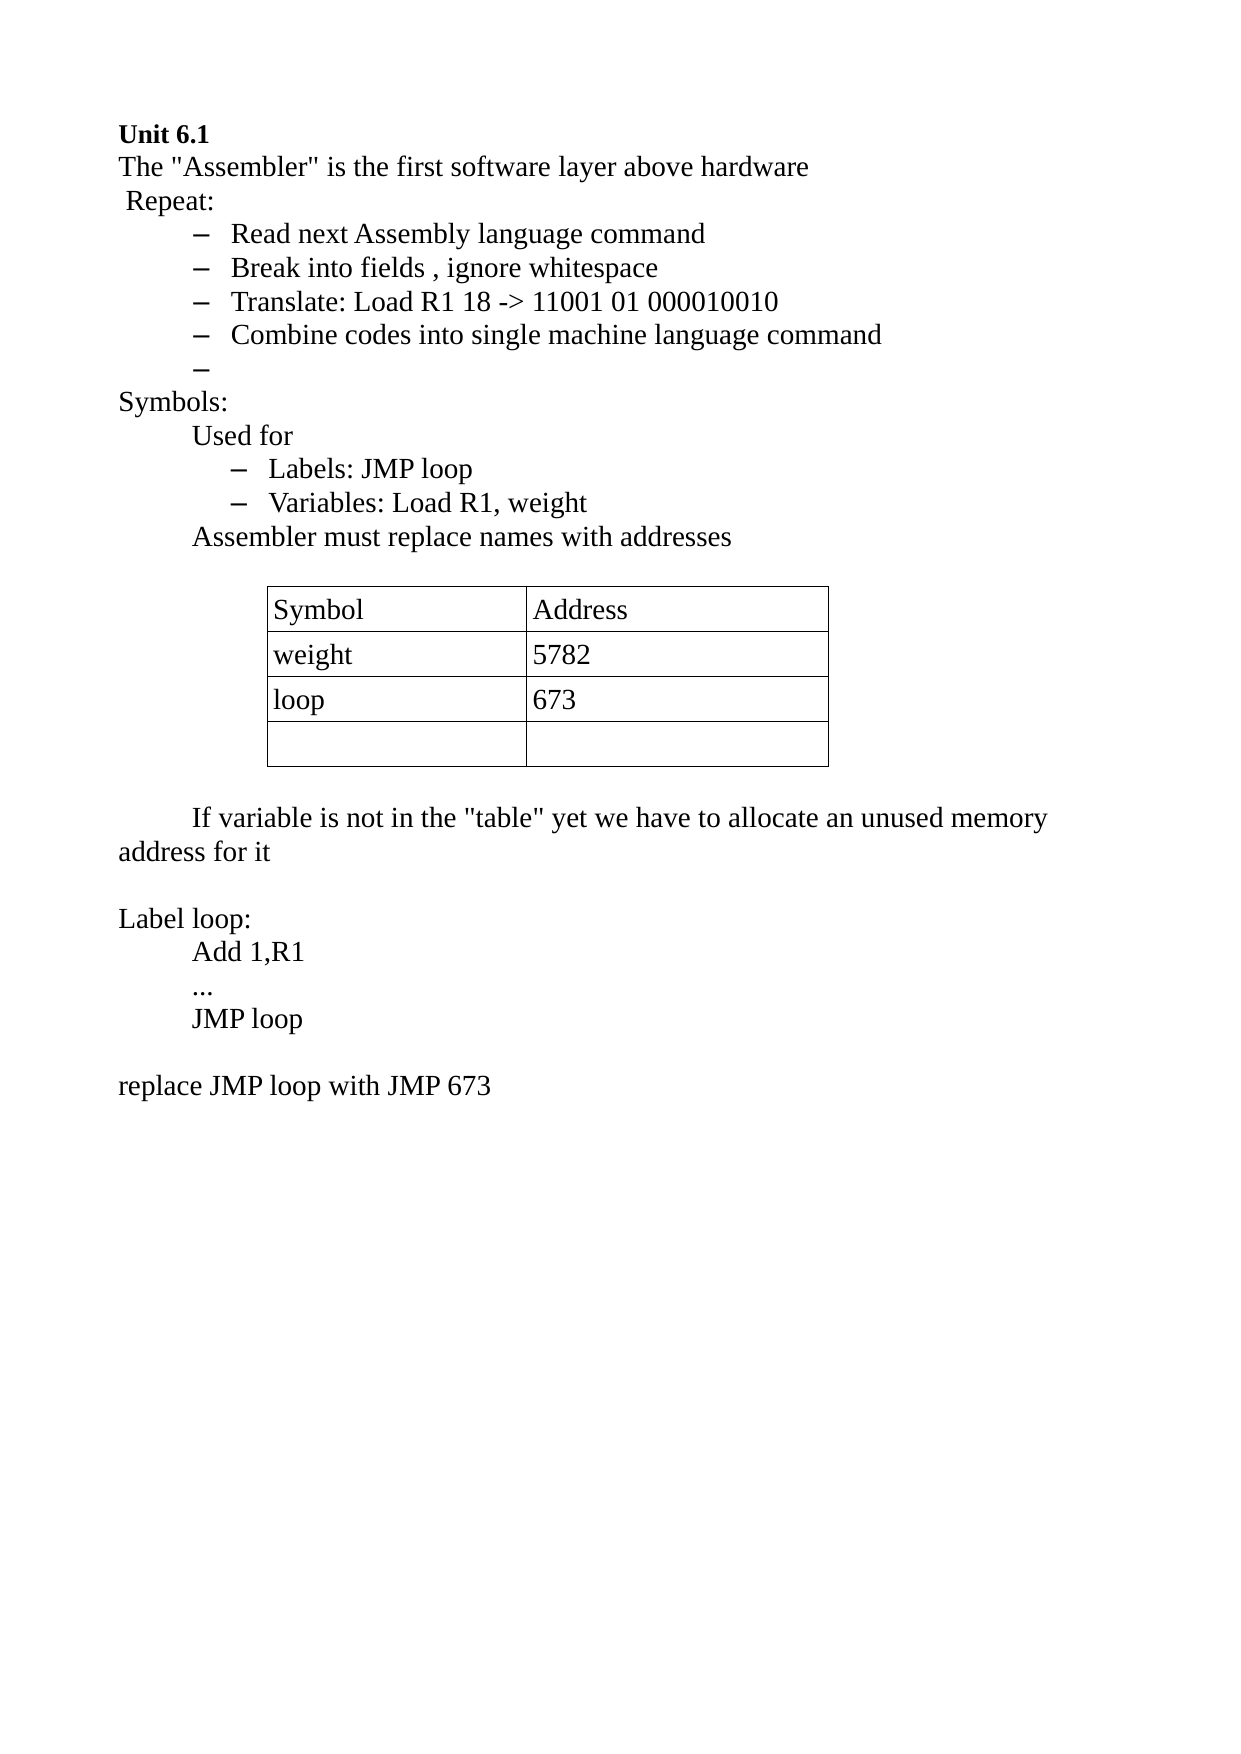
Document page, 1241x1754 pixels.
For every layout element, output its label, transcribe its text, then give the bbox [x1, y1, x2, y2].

list Combine codes into single machine language command [193, 317, 1122, 351]
text Symbols: [118, 384, 1122, 418]
table_cell 673 [527, 677, 828, 721]
table_header Symbol [268, 587, 526, 631]
list Labels: JMP loop [231, 452, 1122, 485]
list Variables: Load R1, weight [231, 485, 1122, 519]
text If variable is not in the "table" yet we have to allocate an unused memory address for it [118, 800, 1122, 867]
text Repeat: [118, 183, 1122, 216]
text Used for [118, 418, 1122, 452]
list Break into fields , ignore whitespace [193, 250, 1122, 284]
table_cell loop [268, 677, 526, 721]
text ... [118, 968, 1122, 1001]
table_header Address [527, 587, 828, 631]
table_cell 5782 [527, 632, 828, 676]
table_cell [268, 722, 526, 766]
list Read next Assembly language command [193, 216, 1122, 250]
text Add 1,R1 [118, 934, 1122, 968]
text The "Assembler" is the first software layer above hardware [118, 149, 1122, 183]
list Translate: Load R1 18 -> 11001 01 000010010 [193, 284, 1122, 317]
text Unit 6.1 [118, 118, 1122, 149]
table_cell [527, 722, 828, 766]
text Label loop: [118, 901, 1122, 934]
text JMP loop [118, 1001, 1122, 1035]
table_cell weight [268, 632, 526, 676]
text Assembler must replace names with addresses [118, 519, 1122, 552]
text replace JMP loop with JMP 673 [118, 1068, 1122, 1102]
